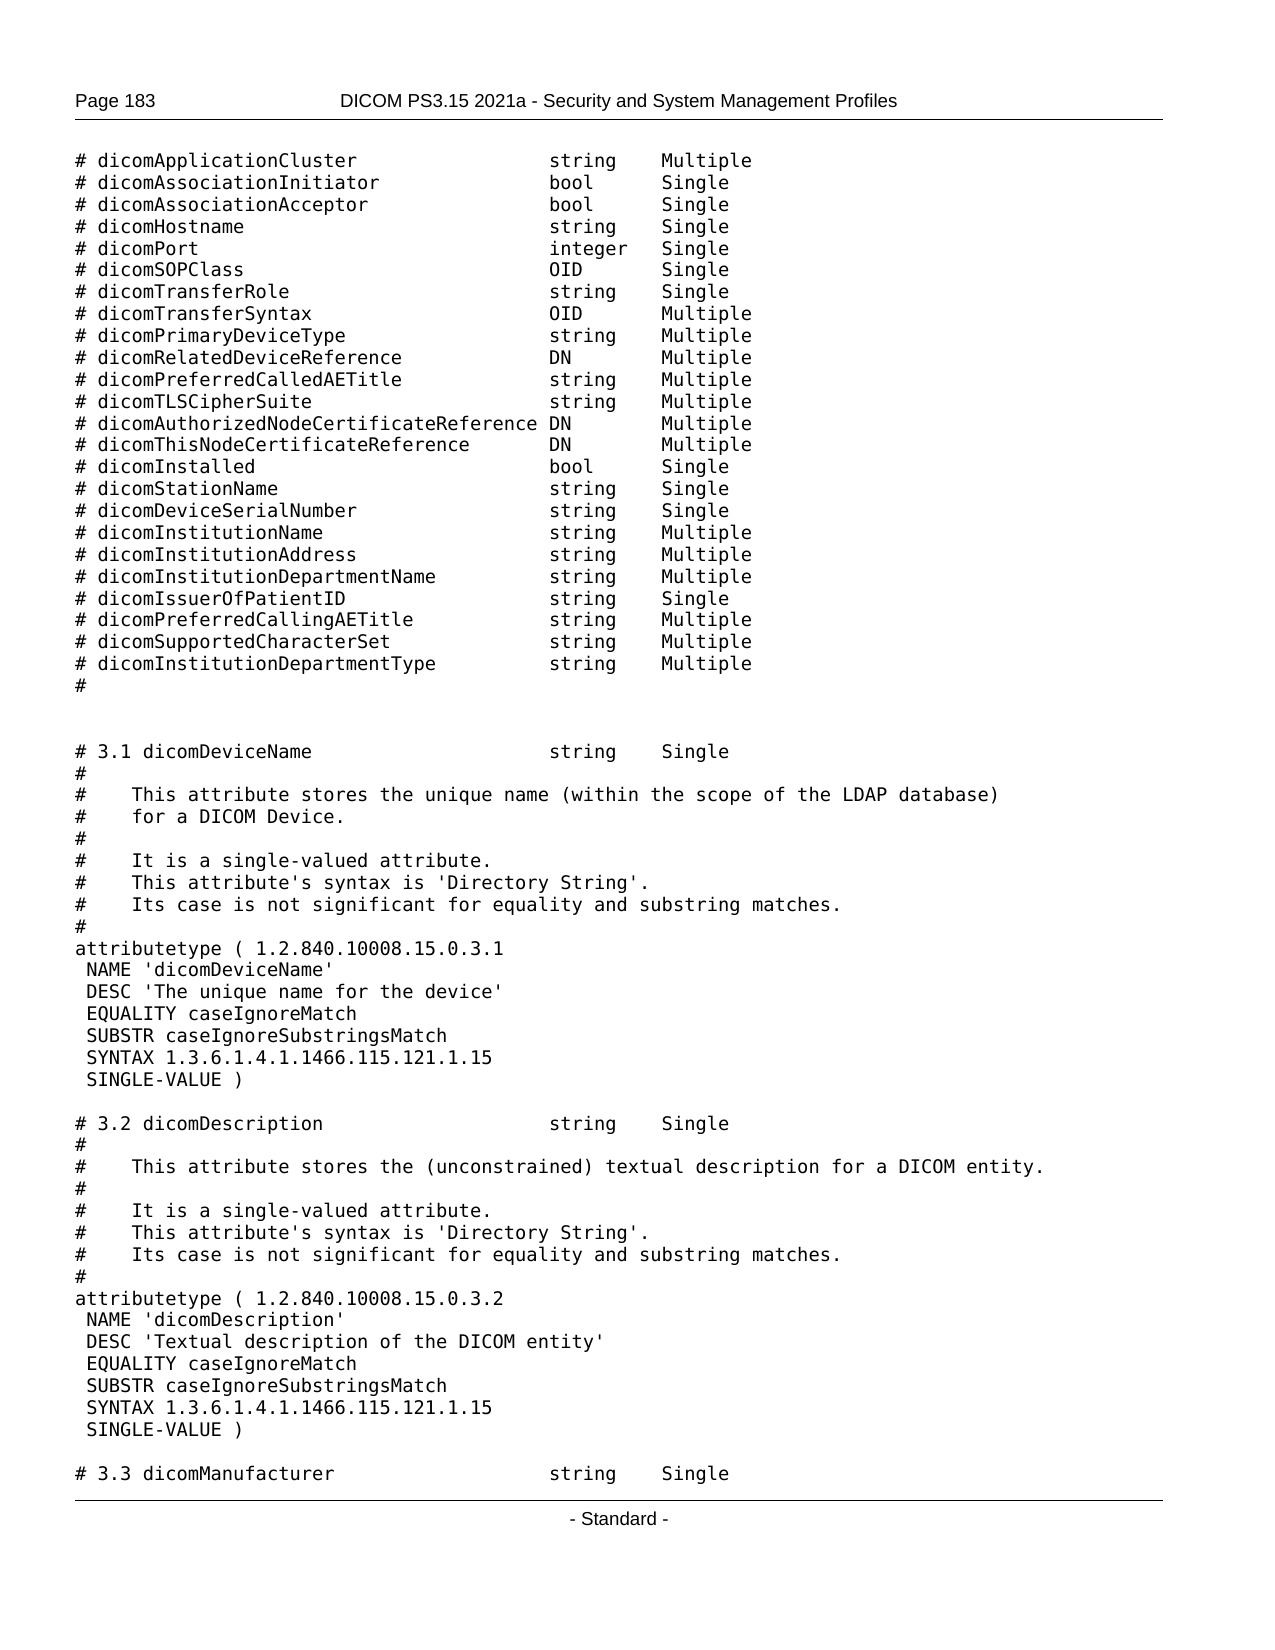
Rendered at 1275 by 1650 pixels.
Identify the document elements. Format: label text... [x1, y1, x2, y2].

text # dicomApplicationCluster string Multiple # dicomAssociationInitiator bool Single # dicomAssociationAcceptor bool Single # dicomHostname string Single # dicomPort integer Single # dicomSOPClass OID Single # dicomTransferRole string Single # dicomTransferSyntax OID Multiple # dicomPrimaryDeviceType string Multiple # dicomRelatedDeviceReference DN Multiple # dicomPreferredCalledAETitle string Multiple # dicomTLSCipherSuite string Multiple # dicomAuthorizedNodeCertificateReference DN Multiple # dicomThisNodeCertificateReference DN Multiple # dicomInstalled bool Single # dicomStationName string Single # dicomDeviceSerialNumber string Single # dicomInstitutionName string Multiple # dicomInstitutionAddress string Multiple # dicomInstitutionDepartmentName string Multiple # dicomIssuerOfPatientID string Single # dicomPreferredCallingAETitle string Multiple # dicomSupportedCharacterSet string Multiple # dicomInstitutionDepartmentType string Multiple # # 3.1 dicomDeviceName string Single # # This attribute stores the unique name (within the scope of the LDAP database) # for a DICOM Device. # # It is a single-valued attribute. # This attribute's syntax is 'Directory String'. # Its case is not significant for equality and substring matches. # attributetype ( 1.2.840.10008.15.0.3.1 NAME 'dicomDeviceName' DESC 'The unique name for the device' EQUALITY caseIgnoreMatch SUBSTR caseIgnoreSubstringsMatch SYNTAX 1.3.6.1.4.1.1466.115.121.1.15 SINGLE-VALUE ) # 3.2 dicomDescription string Single # # This attribute stores the (unconstrained) textual description for a DICOM entity. # # It is a single-valued attribute. # This attribute's syntax is 'Directory String'. # Its case is not significant for equality and substring matches. # attributetype ( 1.2.840.10008.15.0.3.2 NAME 'dicomDescription' DESC 'Textual description of the DICOM entity' EQUALITY caseIgnoreMatch SUBSTR caseIgnoreSubstringsMatch SYNTAX 1.3.6.1.4.1.1466.115.121.1.15 SINGLE-VALUE ) # 3.3 dicomManufacturer string Single [75, 150, 1162, 1484]
